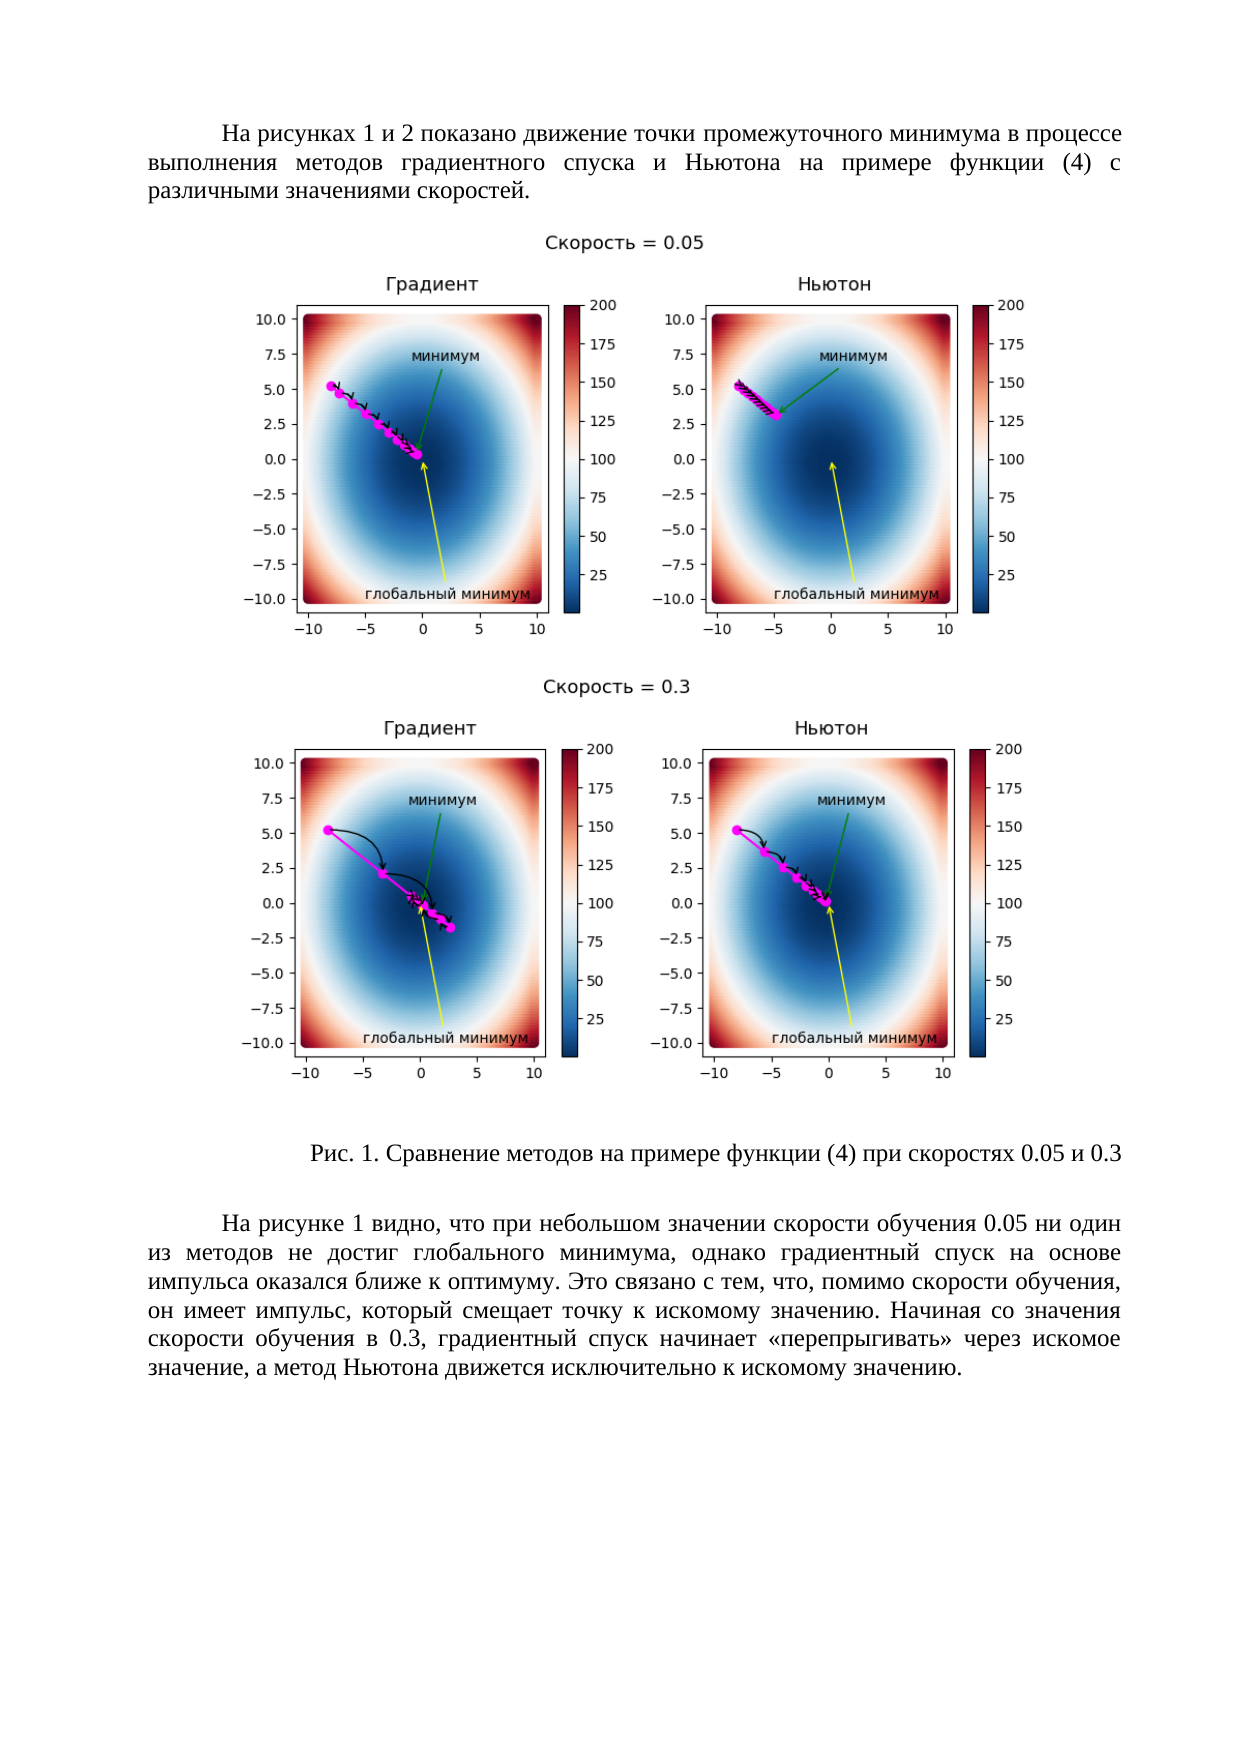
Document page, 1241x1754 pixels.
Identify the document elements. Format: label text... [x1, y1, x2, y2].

picture [219, 216, 1045, 1133]
text Рис. 1. Сравнение методов на примере функции (4) при скоростях 0.05 и 0.3 [148, 1133, 1122, 1167]
text На рисунке 1 видно, что при небольшом значении скорости обучения 0.05 ни один из методов не достиг глобального минимума, однако градиентный спуск на основе импульса оказался ближе к оптимуму. Это связано с тем, что, помимо скорости обучения, он имеет импульс, который смещает точку к искомому значению. Начиная со значения скорости обучения в 0.3, градиентный спуск начинает «перепрыгивать» через искомое значение, а метод Ньютона движется исключительно к искомому значению. [148, 1208, 1122, 1381]
text На рисунках 1 и 2 показано движение точки промежуточного минимума в процессе выполнения методов градиентного спуска и Ньютона на примере функции (4) с различными значениями скоростей. [148, 118, 1122, 204]
